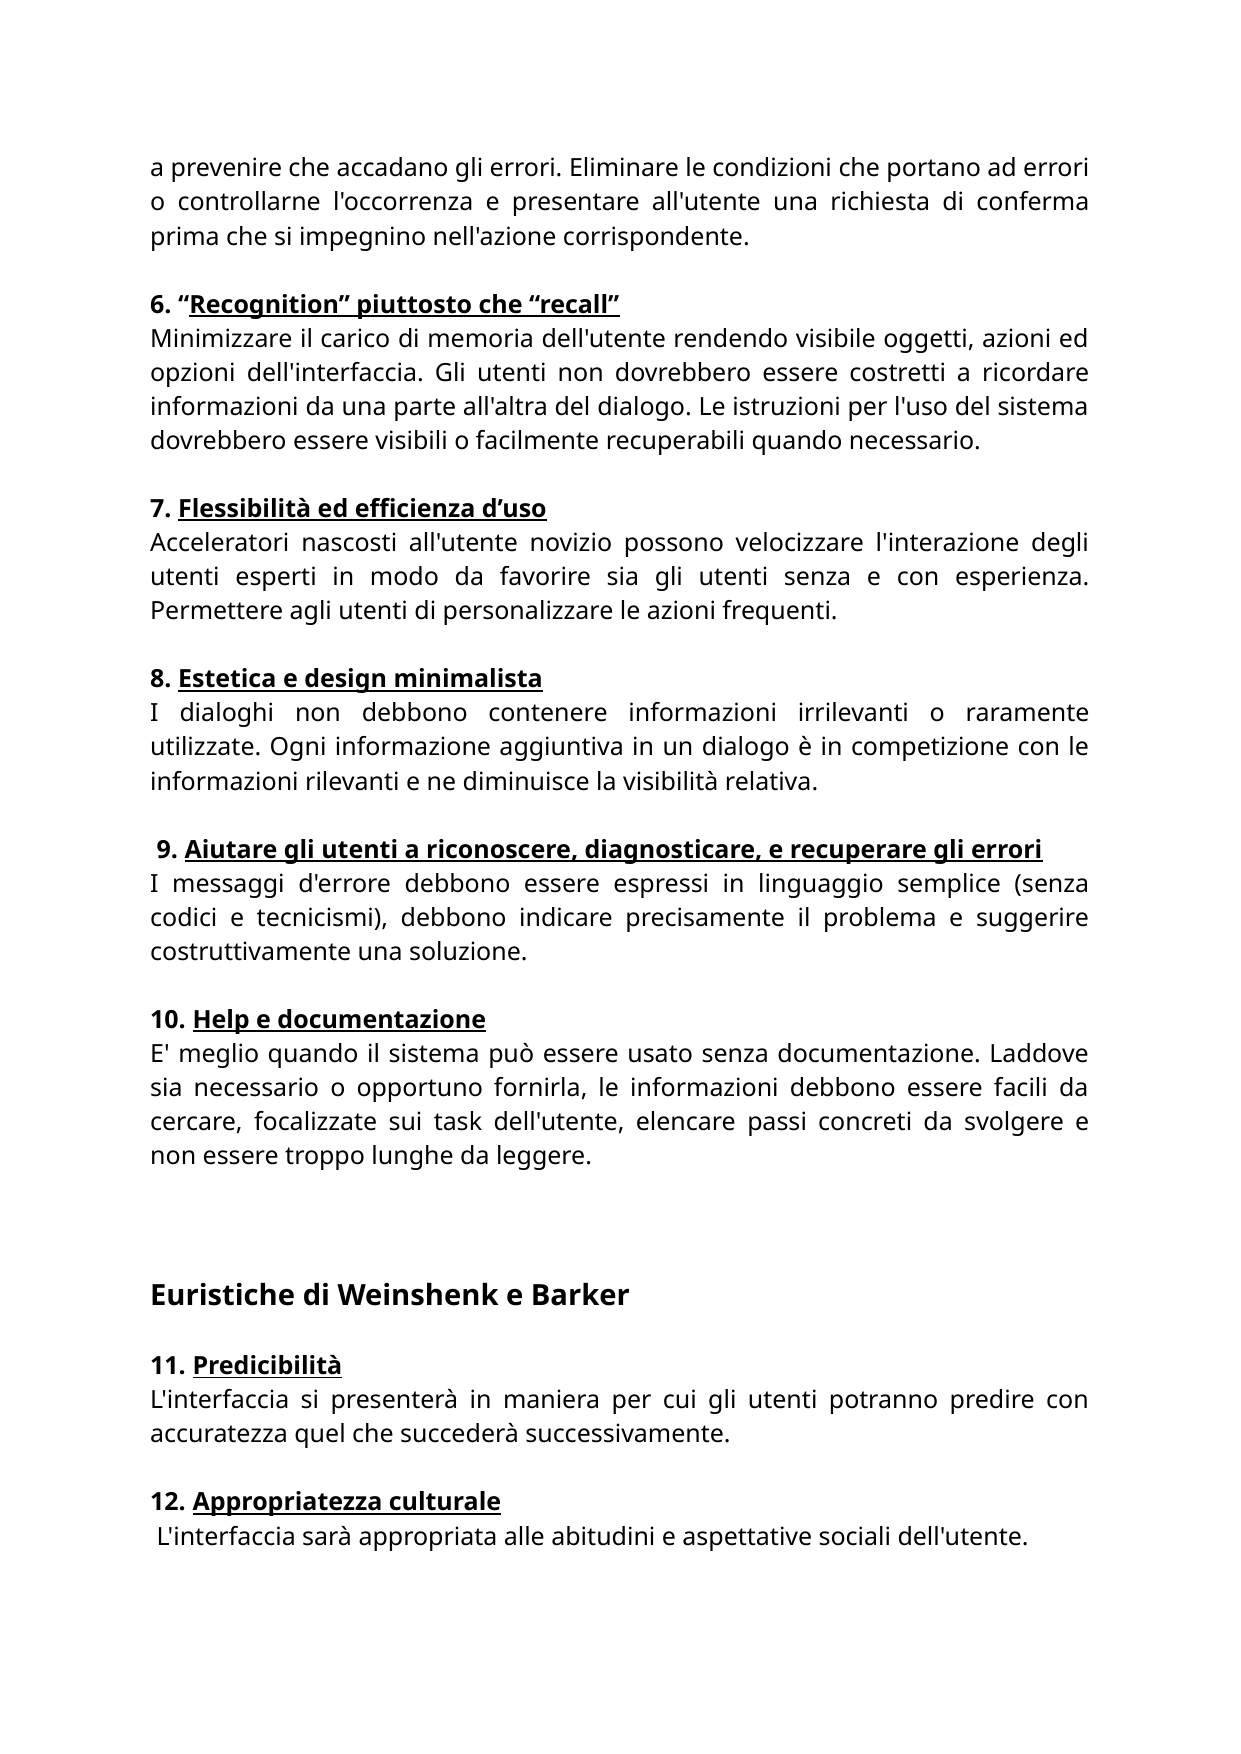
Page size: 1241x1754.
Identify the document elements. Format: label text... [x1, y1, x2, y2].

text 8. Estetica e design minimalista [150, 661, 1090, 695]
text 12. Appropriatezza culturale [150, 1484, 1090, 1518]
text Minimizzare il carico di memoria dell'utente rendendo visibile oggetti, azioni ed opzioni dell'interfaccia. Gli utenti non dovrebbero essere costretti a ricordare informazioni da una parte all'altra del dialogo. Le istruzioni per l'uso del sistema dovrebbero essere visibili o facilmente recuperabili quando necessario. [150, 320, 1090, 457]
text 11. Predicibilità [150, 1348, 1090, 1382]
text E' meglio quando il sistema può essere usato senza documentazione. Laddove sia necessario o opportuno fornirla, le informazioni debbono essere facili da cercare, focalizzate sui task dell'utente, elencare passi concreti da svolgere e non essere troppo lunghe da leggere. [150, 1036, 1090, 1172]
text Acceleratori nascosti all'utente novizio possono velocizzare l'interazione degli utenti esperti in modo da favorire sia gli utenti senza e con esperienza. Permettere agli utenti di personalizzare le azioni frequenti. [150, 525, 1090, 627]
text 6. “Recognition” piuttosto che “recall” [150, 286, 1090, 320]
text 7. Flessibilità ed efficienza d’uso [150, 491, 1090, 525]
text 9. Aiutare gli utenti a riconoscere, diagnosticare, e recuperare gli errori [150, 831, 1090, 865]
text 10. Help e documentazione [150, 1002, 1090, 1036]
text L'interfaccia si presenterà in maniera per cui gli utenti potranno predire con accuratezza quel che succederà successivamente. [150, 1382, 1090, 1450]
text a prevenire che accadano gli errori. Eliminare le condizioni che portano ad errori o controllarne l'occorrenza e presentare all'utente una richiesta di conferma prima che si impegnino nell'azione corrispondente. [150, 150, 1090, 252]
text I dialoghi non debbono contenere informazioni irrilevanti o raramente utilizzate. Ogni informazione aggiuntiva in un dialogo è in competizione con le informazioni rilevanti e ne diminuisce la visibilità relativa. [150, 695, 1090, 797]
text Euristiche di Weinshenk e Barker [150, 1274, 1090, 1314]
text I messaggi d'errore debbono essere espressi in linguaggio semplice (senza codici e tecnicismi), debbono indicare precisamente il problema e suggerire costruttivamente una soluzione. [150, 865, 1090, 967]
text L'interfaccia sarà appropriata alle abitudini e aspettative sociali dell'utente. [150, 1518, 1090, 1552]
